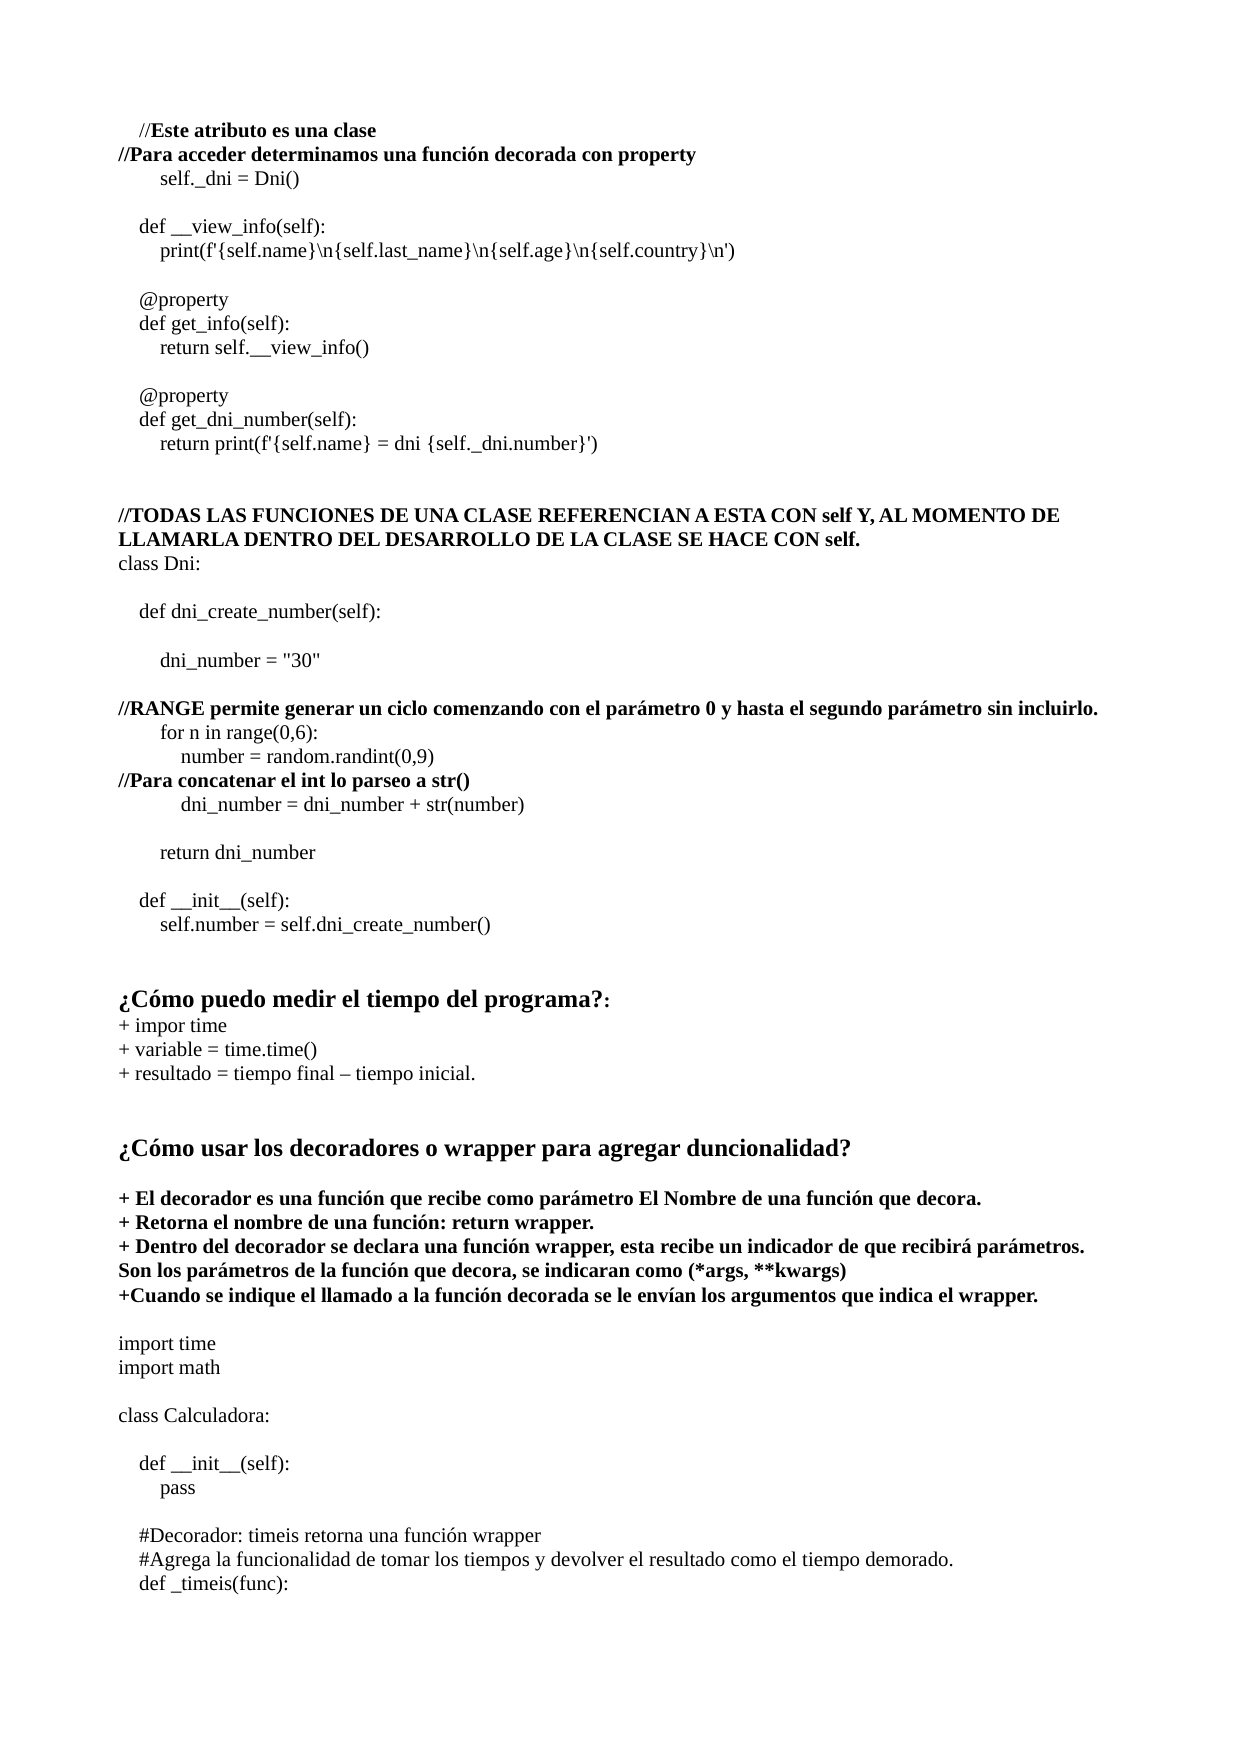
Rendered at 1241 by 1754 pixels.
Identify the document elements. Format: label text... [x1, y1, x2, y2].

text + resultado = tiempo final – tiempo inicial. [118, 1061, 1122, 1085]
text def __init__(self): [118, 1451, 1122, 1475]
text class Dni: [118, 551, 1122, 575]
text def _timeis(func): [118, 1571, 1122, 1595]
text @property [118, 383, 1122, 407]
text def get_dni_number(self): [118, 407, 1122, 431]
text def dni_create_number(self): [118, 599, 1122, 623]
text import time [118, 1331, 1122, 1355]
text @property [118, 287, 1122, 311]
text //Este atributo es una clase [118, 118, 1122, 142]
text def __init__(self): [118, 888, 1122, 912]
text pass [118, 1475, 1122, 1499]
text #Agrega la funcionalidad de tomar los tiempos y devolver el resultado como el tiempo demorado. [118, 1547, 1122, 1571]
text + El decorador es una función que recibe como parámetro El Nombre de una función que decora. [118, 1186, 1122, 1210]
text return print(f'{self.name} = dni {self._dni.number}') [118, 431, 1122, 455]
text dni_number = dni_number + str(number) [118, 792, 1122, 816]
text //Para acceder determinamos una función decorada con property [118, 142, 1122, 166]
text return self.__view_info() [118, 335, 1122, 359]
text //Para concatenar el int lo parseo a str() [118, 768, 1122, 792]
text +Cuando se indique el llamado a la función decorada se le envían los argumentos que indica el wrapper. [118, 1282, 1122, 1307]
text import math [118, 1355, 1122, 1379]
text self.number = self.dni_create_number() [118, 912, 1122, 936]
text + variable = time.time() [118, 1037, 1122, 1061]
text ¿Cómo usar los decoradores o wrapper para agregar duncionalidad? [118, 1133, 1122, 1162]
text //RANGE permite generar un ciclo comenzando con el parámetro 0 y hasta el segundo parámetro sin incluirlo. [118, 696, 1122, 720]
text + impor time [118, 1013, 1122, 1037]
text + Retorna el nombre de una función: return wrapper. [118, 1210, 1122, 1234]
text #Decorador: timeis retorna una función wrapper [118, 1523, 1122, 1547]
text print(f'{self.name}\n{self.last_name}\n{self.age}\n{self.country}\n') [118, 238, 1122, 262]
text + Dentro del decorador se declara una función wrapper, esta recibe un indicador de que recibirá parámetros. Son los parámetros de la función que decora, se indicaran como (*args, **kwargs) [118, 1234, 1122, 1282]
text def get_info(self): [118, 311, 1122, 335]
text dni_number = "30" [118, 647, 1122, 672]
text ¿Cómo puedo medir el tiempo del programa?: [118, 984, 1122, 1013]
text self._dni = Dni() [118, 166, 1122, 190]
text //TODAS LAS FUNCIONES DE UNA CLASE REFERENCIAN A ESTA CON self Y, AL MOMENTO DE LLAMARLA DENTRO DEL DESARROLLO DE LA CLASE SE HACE CON self. [118, 503, 1122, 551]
text def __view_info(self): [118, 214, 1122, 238]
text for n in range(0,6): [118, 720, 1122, 744]
text class Calculadora: [118, 1403, 1122, 1427]
text return dni_number [118, 840, 1122, 864]
text number = random.randint(0,9) [118, 744, 1122, 768]
